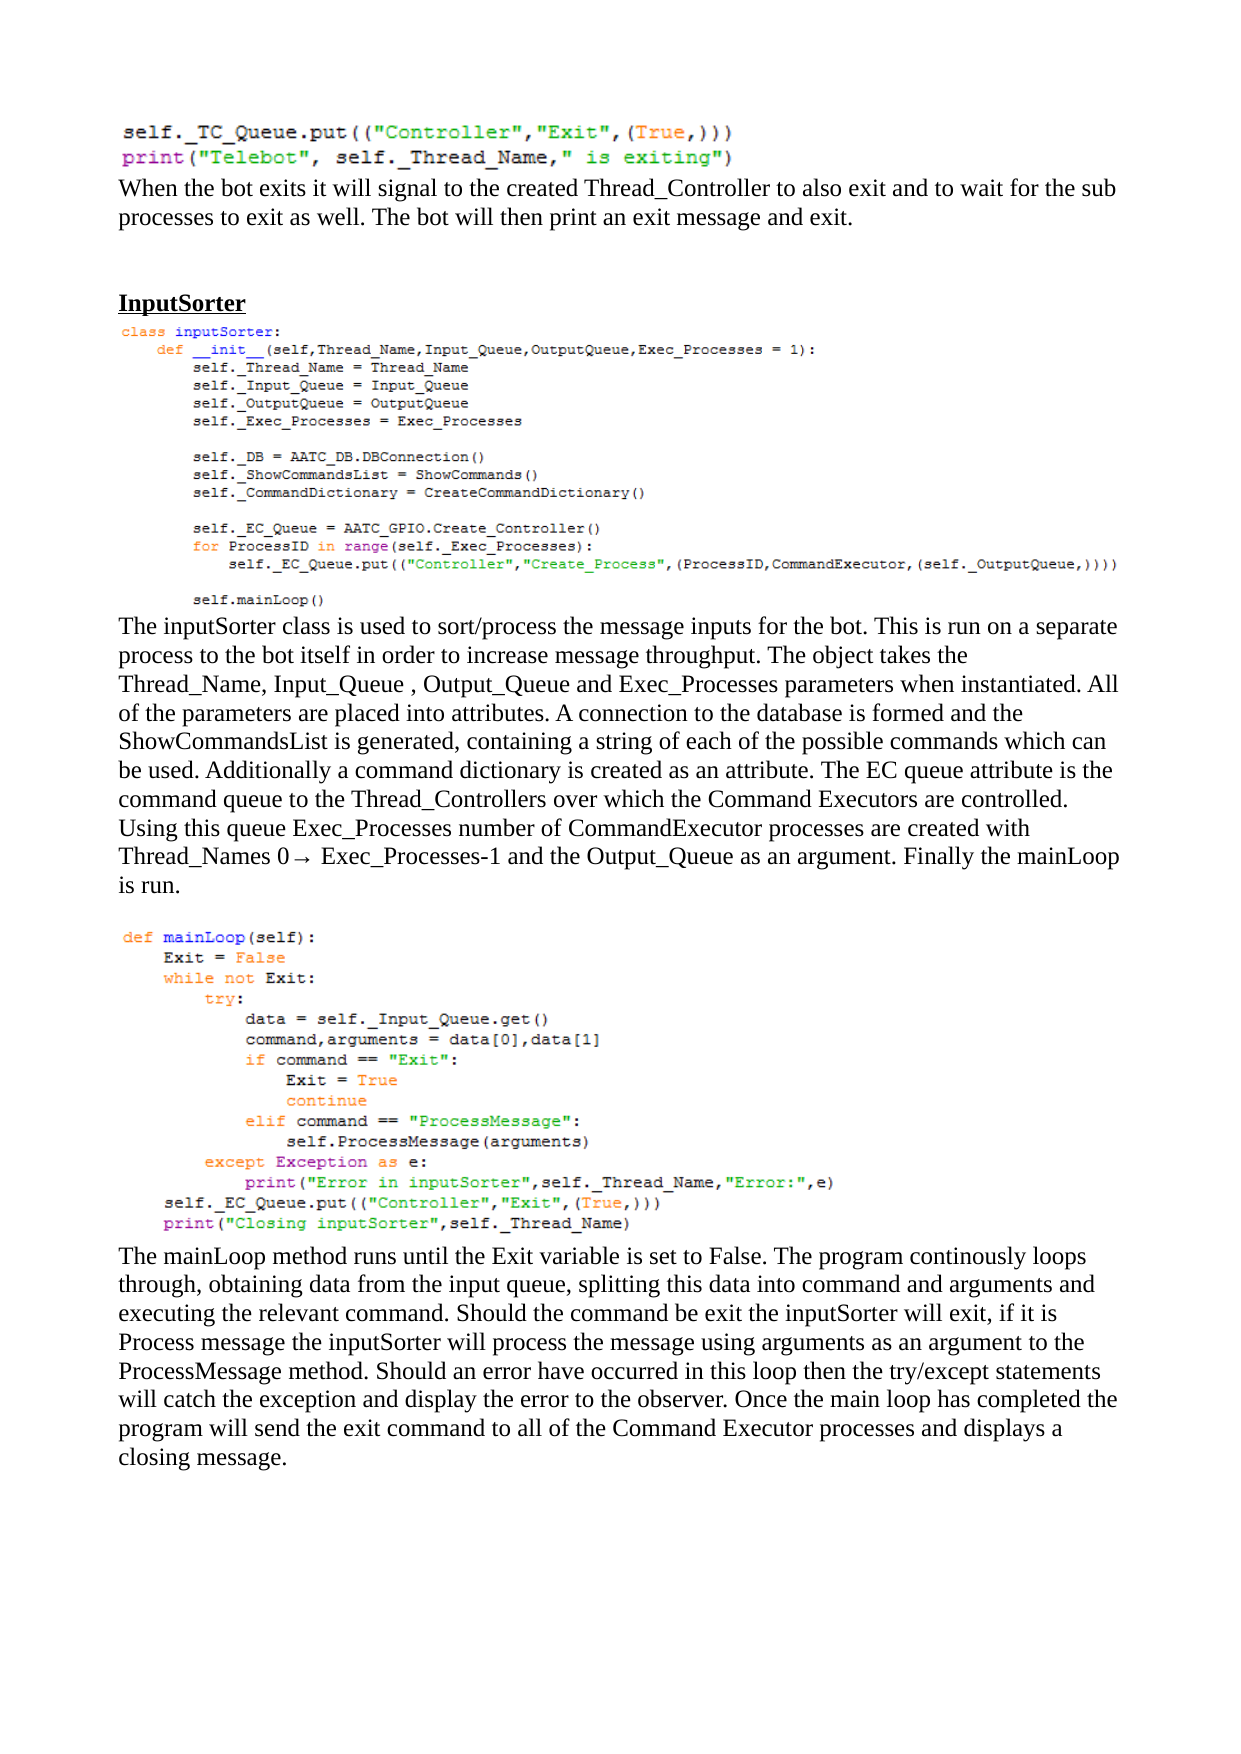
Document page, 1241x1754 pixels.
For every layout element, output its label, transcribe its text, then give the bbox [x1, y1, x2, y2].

picture [118, 118, 747, 173]
picture [118, 316, 1123, 612]
picture [118, 927, 838, 1241]
text The inputSorter class is used to sort/process the message inputs for the bot. This is run on a separate process to the bot itself in order to increase message throughput. The object takes the Thread_Name, Input_Queue , Output_Queue and Exec_Processes parameters when instantiated. All of the parameters are placed into attributes. A connection to the database is formed and the ShowCommandsList is generated, containing a string of each of the possible commands which can be used. Additionally a command dictionary is created as an attribute. The EC queue attribute is the command queue to the Thread_Controllers over which the Command Executors are controlled. Using this queue Exec_Processes number of CommandExecutor processes are created with Thread_Names 0→ Exec_Processes-1 and the Output_Queue as an argument. Finally the mainLoop is run. [118, 612, 1122, 899]
text InputSorter [118, 288, 1122, 316]
text The mainLoop method runs until the Exit variable is set to False. The program continously loops through, obtaining data from the input queue, splitting this data into command and arguments and executing the relevant command. Should the command be exit the inputSorter will exit, if it is Process message the inputSorter will process the message using arguments as an argument to the ProcessMessage method. Should an error have occurred in this loop then the try/except statements will catch the exception and display the error to the observer. Once the main loop has completed the program will send the exit command to all of the Command Executor processes and displays a closing message. [118, 1241, 1122, 1471]
text When the bot exits it will signal to the created Thread_Controller to also exit and to wait for the sub processes to exit as well. The bot will then print an exit message and exit. [118, 118, 1122, 230]
